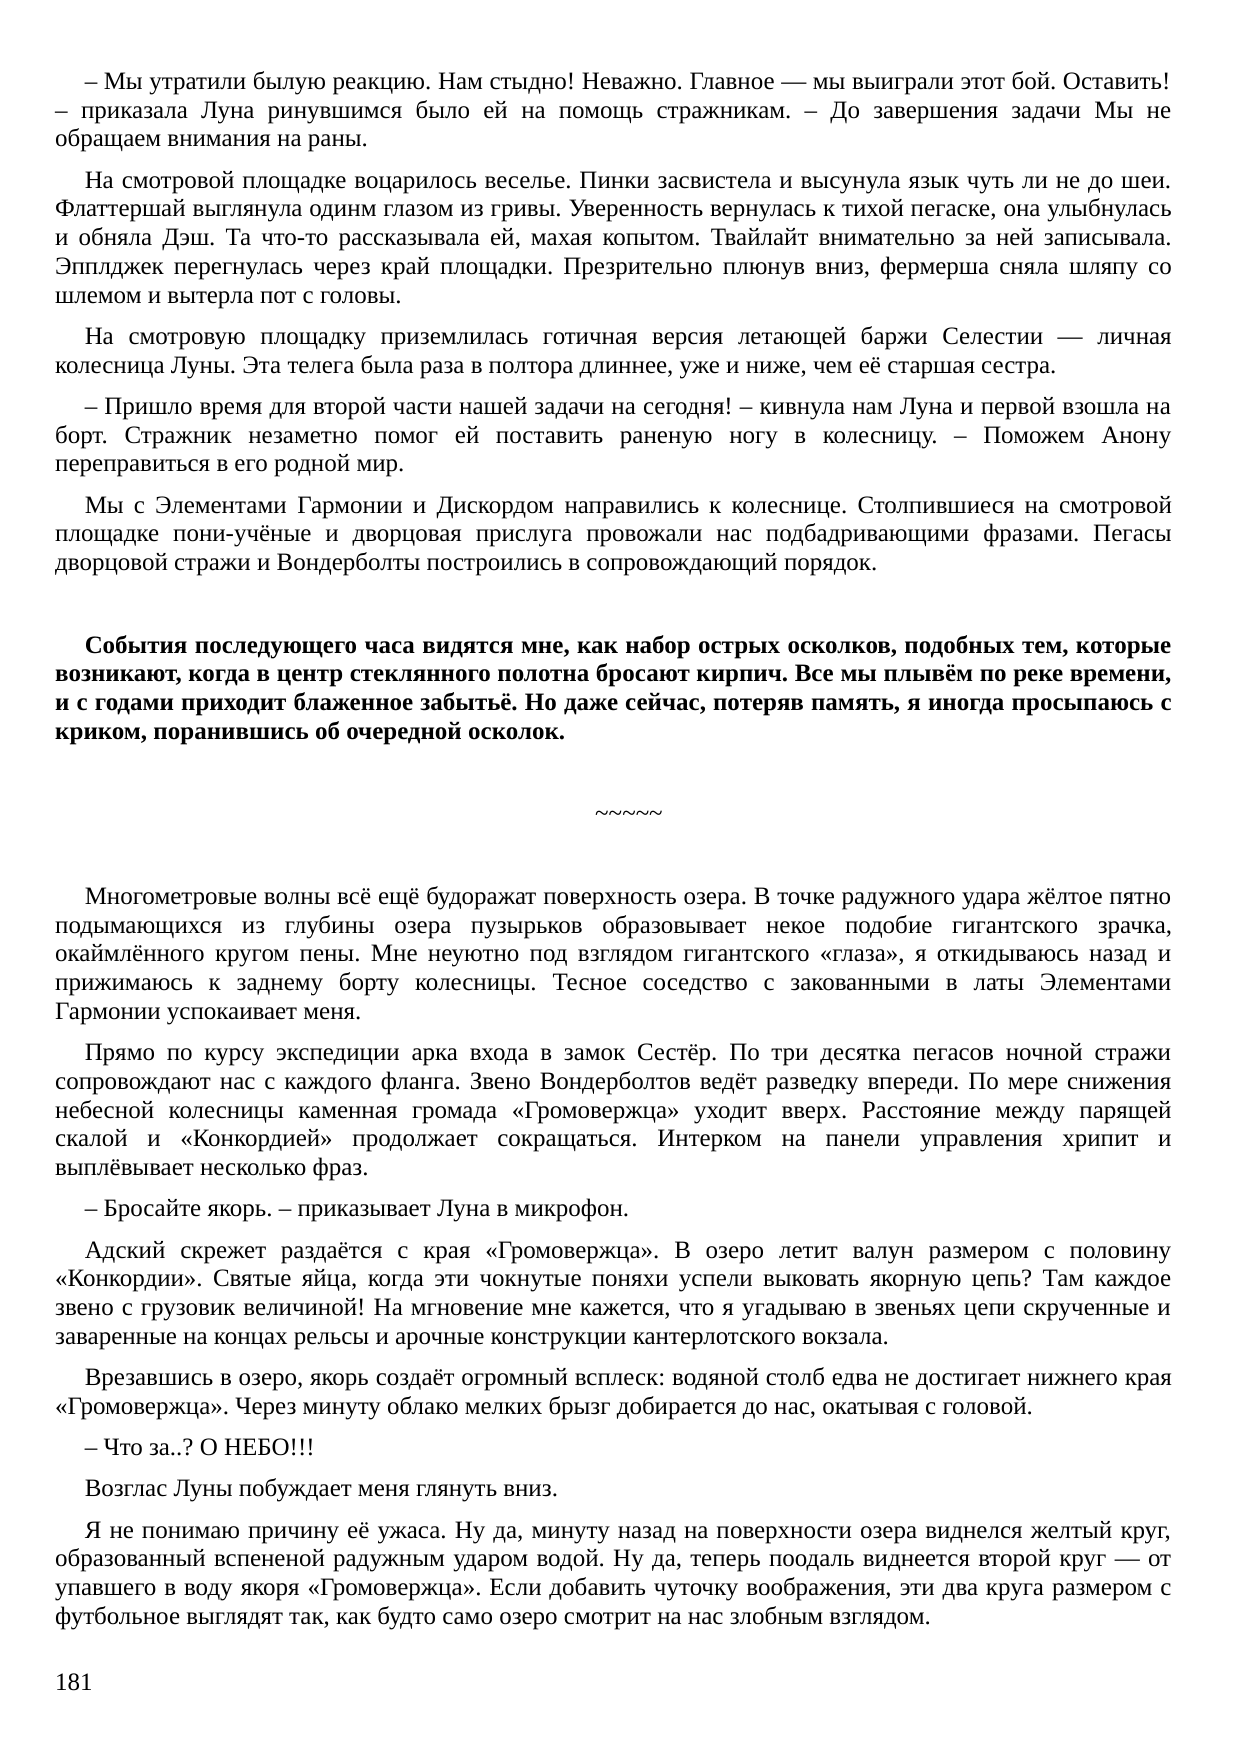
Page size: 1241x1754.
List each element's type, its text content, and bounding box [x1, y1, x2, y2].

text ~~~~~ [55, 798, 1173, 827]
text На смотровую площадку приземлилась готичная версия летающей баржи Селестии — личная колесница Луны. Эта телега была раза в полтора длиннее, уже и ниже, чем её старшая сестра. [55, 321, 1173, 378]
text Возглас Луны побуждает меня глянуть вниз. [55, 1473, 1173, 1502]
text Врезавшись в озеро, якорь создаёт огромный всплеск: водяной столб едва не достигает нижнего края «Громовержца». Через минуту облако мелких брызг добирается до нас, окатывая с головой. [55, 1362, 1173, 1420]
text – Бросайте якорь. – приказывает Луна в микрофон. [55, 1193, 1173, 1222]
text Прямо по курсу экспедиции арка входа в замок Сестёр. По три десятка пегасов ночной стражи сопровождают нас с каждого фланга. Звено Вондерболтов ведёт разведку впереди. По мере снижения небесной колесницы каменная громада «Громовержца» уходит вверх. Расстояние между парящей скалой и «Конкордией» продолжает сокращаться. Интерком на панели управления хрипит и выплёвывает несколько фраз. [55, 1037, 1173, 1181]
text Я не понимаю причину её ужаса. Ну да, минуту назад на поверхности озера виднелся желтый круг, образованный вспененой радужным ударом водой. Ну да, теперь поодаль виднеется второй круг — от упавшего в воду якоря «Громовержца». Если добавить чуточку воображения, эти два круга размером с футбольное выглядят так, как будто само озеро смотрит на нас злобным взглядом. [55, 1515, 1173, 1630]
text – Что за..? О НЕБО!!! [55, 1432, 1173, 1461]
text События последующего часа видятся мне, как набор острых осколков, подобных тем, которые возникают, когда в центр стеклянного полотна бросают кирпич. Все мы плывём по реке времени, и с годами приходит блаженное забытьё. Но даже сейчас, потеряв память, я иногда просыпаюсь с криком, поранившись об очередной осколок. [55, 630, 1173, 745]
text – Мы утратили былую реакцию. Нам стыдно! Неважно. Главное — мы выиграли этот бой. Оставить! – приказала Луна ринувшимся было ей на помощь стражникам. – До завершения задачи Мы не обращаем внимания на раны. [55, 66, 1173, 152]
text Мы с Элементами Гармонии и Дискордом направились к колеснице. Столпившиеся на смотровой площадке пони-учёные и дворцовая прислуга провожали нас подбадривающими фразами. Пегасы дворцовой стражи и Вондерболты построились в сопровождающий порядок. [55, 490, 1173, 576]
text Многометровые волны всё ещё будоражат поверхность озера. В точке радужного удара жёлтое пятно подымающихся из глубины озера пузырьков образовывает некое подобие гигантского зрачка, окаймлённого кругом пены. Мне неуютно под взглядом гигантского «глаза», я откидываюсь назад и прижимаюсь к заднему борту колесницы. Тесное соседство с закованными в латы Элементами Гармонии успокаивает меня. [55, 881, 1173, 1025]
text Адский скрежет раздаётся с края «Громовержца». В озеро летит валун размером с половину «Конкордии». Святые яйца, когда эти чокнутые поняхи успели выковать якорную цепь? Там каждое звено с грузовик величиной! На мгновение мне кажется, что я угадываю в звеньях цепи скрученные и заваренные на концах рельсы и арочные конструкции кантерлотского вокзала. [55, 1235, 1173, 1350]
text – Пришло время для второй части нашей задачи на сегодня! – кивнула нам Луна и первой взошла на борт. Стражник незаметно помог ей поставить раненую ногу в колесницу. – Поможем Анону переправиться в его родной мир. [55, 391, 1173, 477]
text На смотровой площадке воцарилось веселье. Пинки засвистела и высунула язык чуть ли не до шеи. Флаттершай выглянула одинм глазом из гривы. Уверенность вернулась к тихой пегаске, она улыбнулась и обняла Дэш. Та что-то рассказывала ей, махая копытом. Твайлайт внимательно за ней записывала. Эпплджек перегнулась через край площадки. Презрительно плюнув вниз, фермерша сняла шляпу со шлемом и вытерла пот с головы. [55, 165, 1173, 308]
